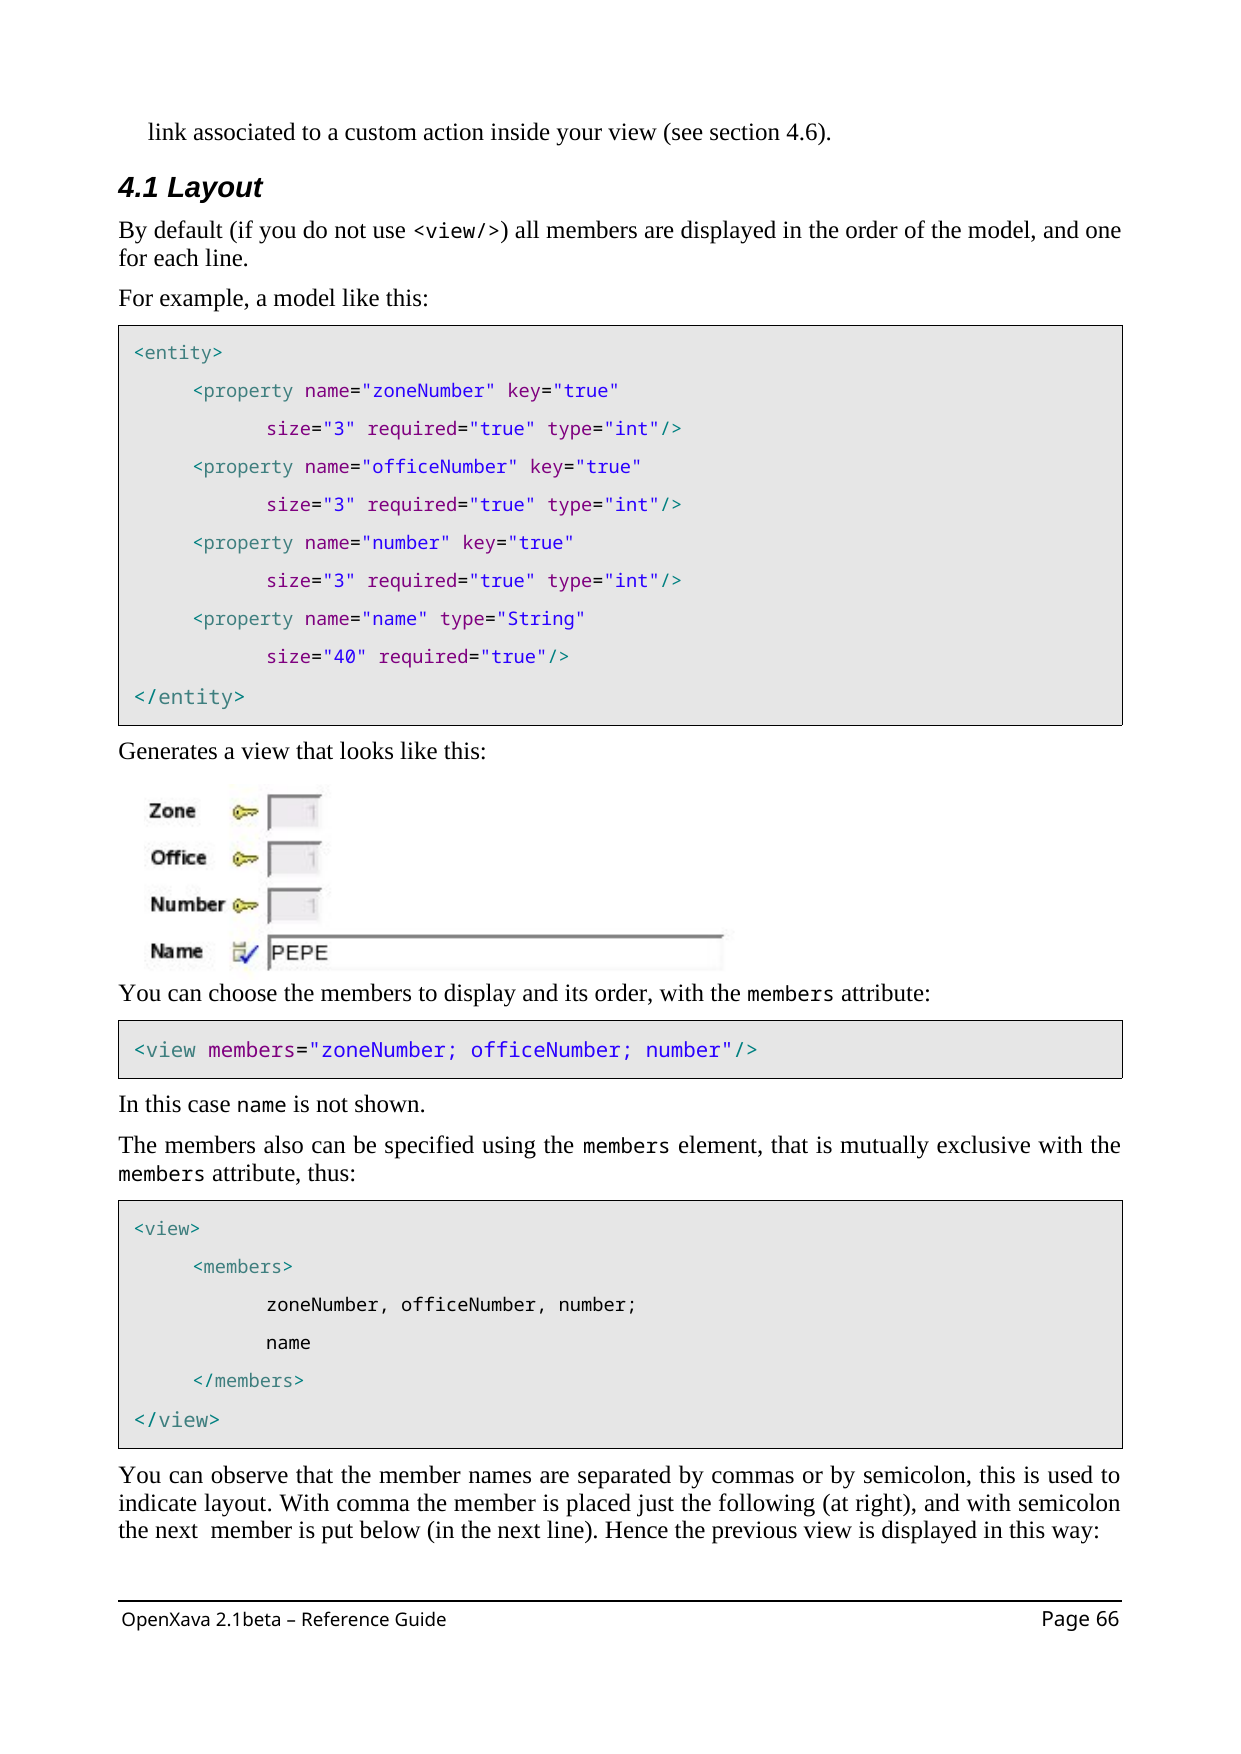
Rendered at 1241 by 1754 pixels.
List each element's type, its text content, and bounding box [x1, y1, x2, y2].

text You can observe that the member names are separated by commas or by semicolon, this is used to indicate layout. With comma the member is placed just the following (at right), and with semicolon the next member is put below (in the next line). Hence the previous view is displayed in this way: [118, 1461, 1122, 1544]
text <members> [119, 1238, 1122, 1276]
text zoneNumber, officeNumber, number; [119, 1276, 1122, 1314]
text size="3" required="true" type="int"/> [119, 477, 1122, 515]
text name [119, 1314, 1122, 1352]
text <entity> [119, 326, 1122, 363]
text </members> [119, 1352, 1122, 1390]
text <view> [119, 1201, 1122, 1238]
text You can choose the members to display and its order, with the members attribute: [118, 980, 1122, 1008]
text <property name="number" key="true" [119, 515, 1122, 553]
text The members also can be specified using the members element, that is mutually exclusive with the members attribute, thus: [118, 1131, 1122, 1188]
text size="40" required="true"/> [119, 629, 1122, 667]
text For example, a model like this: [118, 284, 1122, 312]
text By default (if you do not use <view/>) all members are displayed in the order of the model, and one for each line. [118, 216, 1122, 272]
text size="3" required="true" type="int"/> [119, 553, 1122, 591]
text Generates a view that looks like this: [118, 737, 1122, 765]
text </view> [119, 1390, 1122, 1448]
picture [143, 784, 735, 980]
text In this case name is not shown. [118, 1091, 1122, 1119]
list link associated to a custom action inside your view (see section 4.6). [118, 118, 1122, 146]
text size="3" required="true" type="int"/> [119, 401, 1122, 439]
text <property name="name" type="String" [119, 591, 1122, 629]
text <view members="zoneNumber; officeNumber; number"/> [119, 1021, 1122, 1078]
text <property name="officeNumber" key="true" [119, 439, 1122, 477]
text </entity> [119, 667, 1122, 725]
text <property name="zoneNumber" key="true" [119, 363, 1122, 401]
subtitle Layout [118, 171, 1122, 203]
